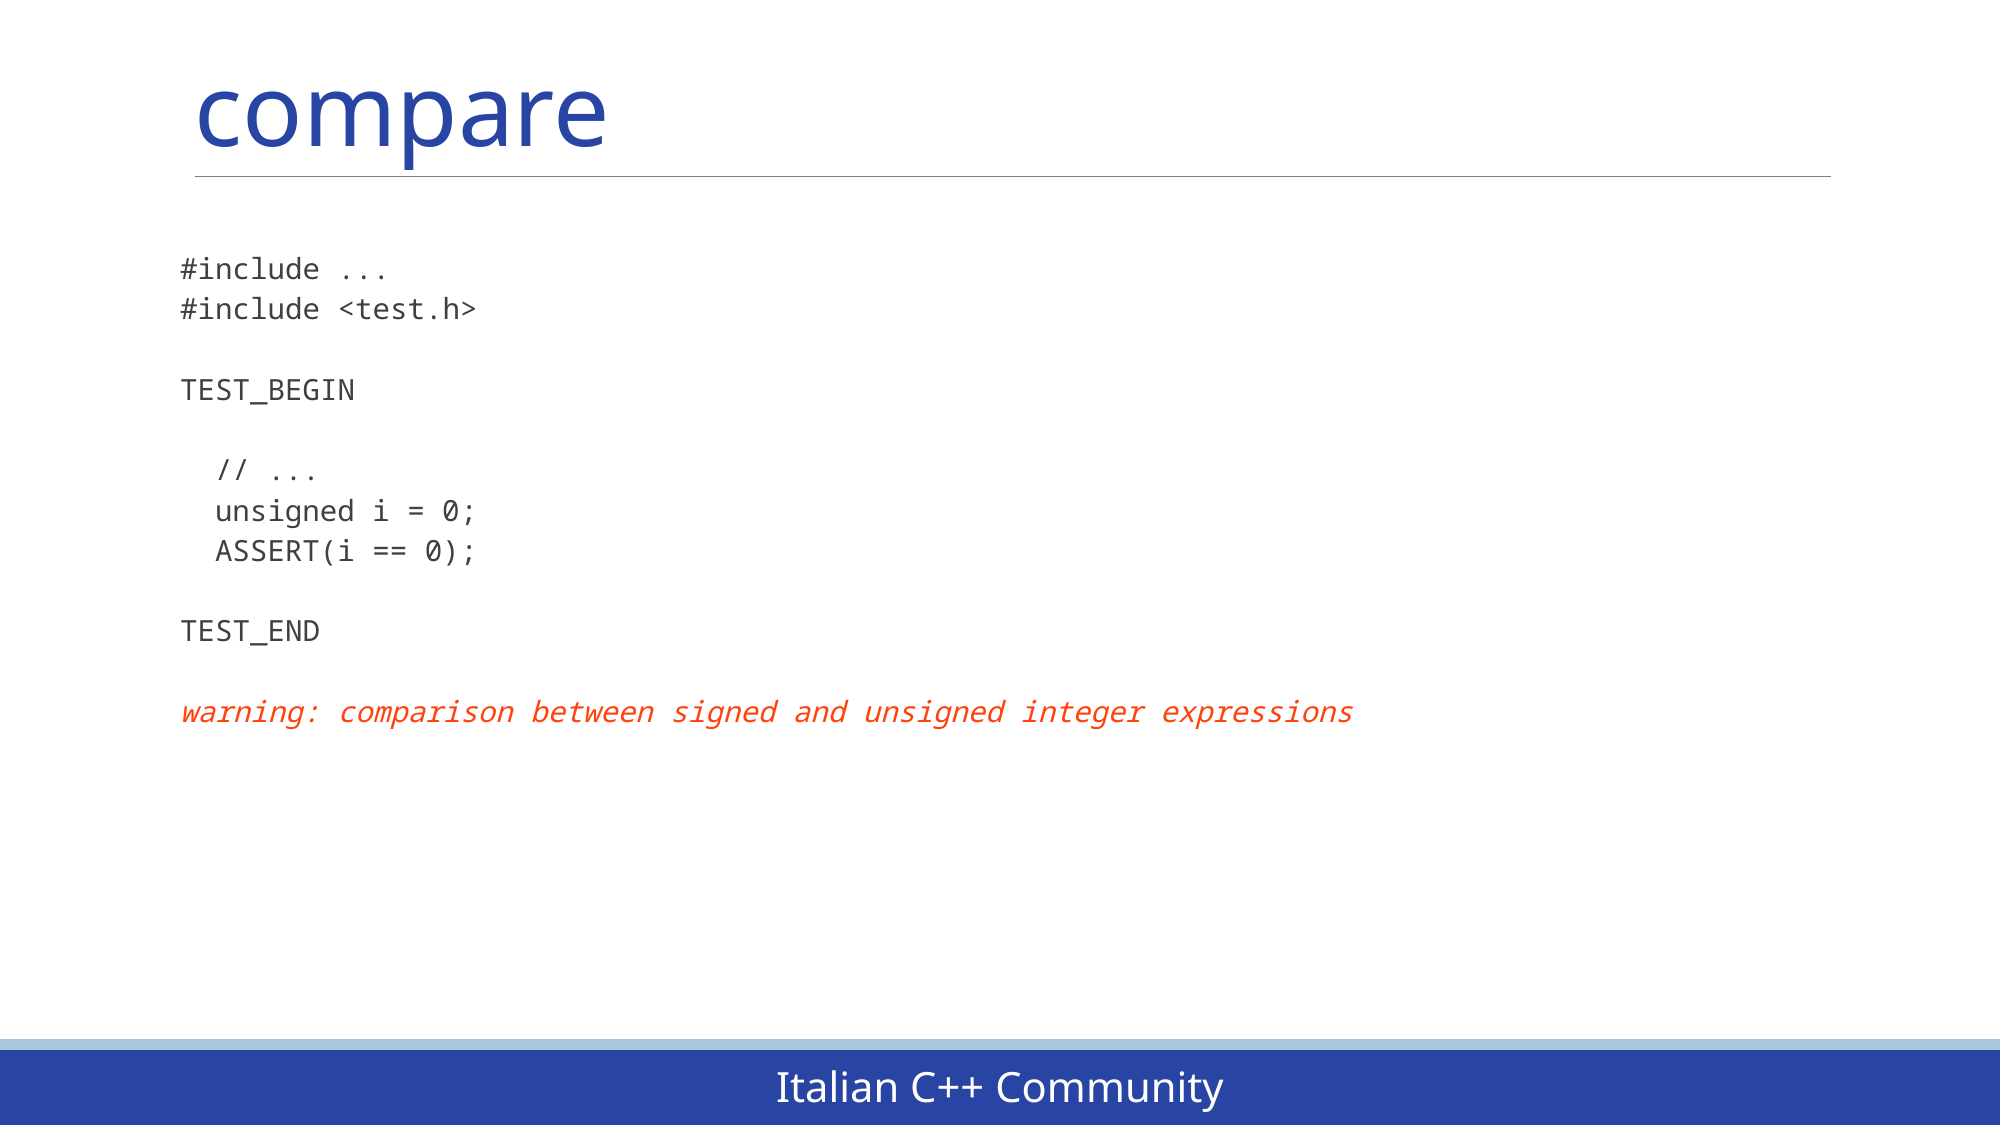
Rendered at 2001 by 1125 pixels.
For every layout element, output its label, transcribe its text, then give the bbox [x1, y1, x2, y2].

list #include ... #include <test.h> TEST_BEGIN // ... unsigned i = 0; ASSERT(i == 0); TEST_END warning: comparison between signed and unsigned integer expressions [179, 202, 1830, 1011]
title compare [179, 2, 1830, 175]
